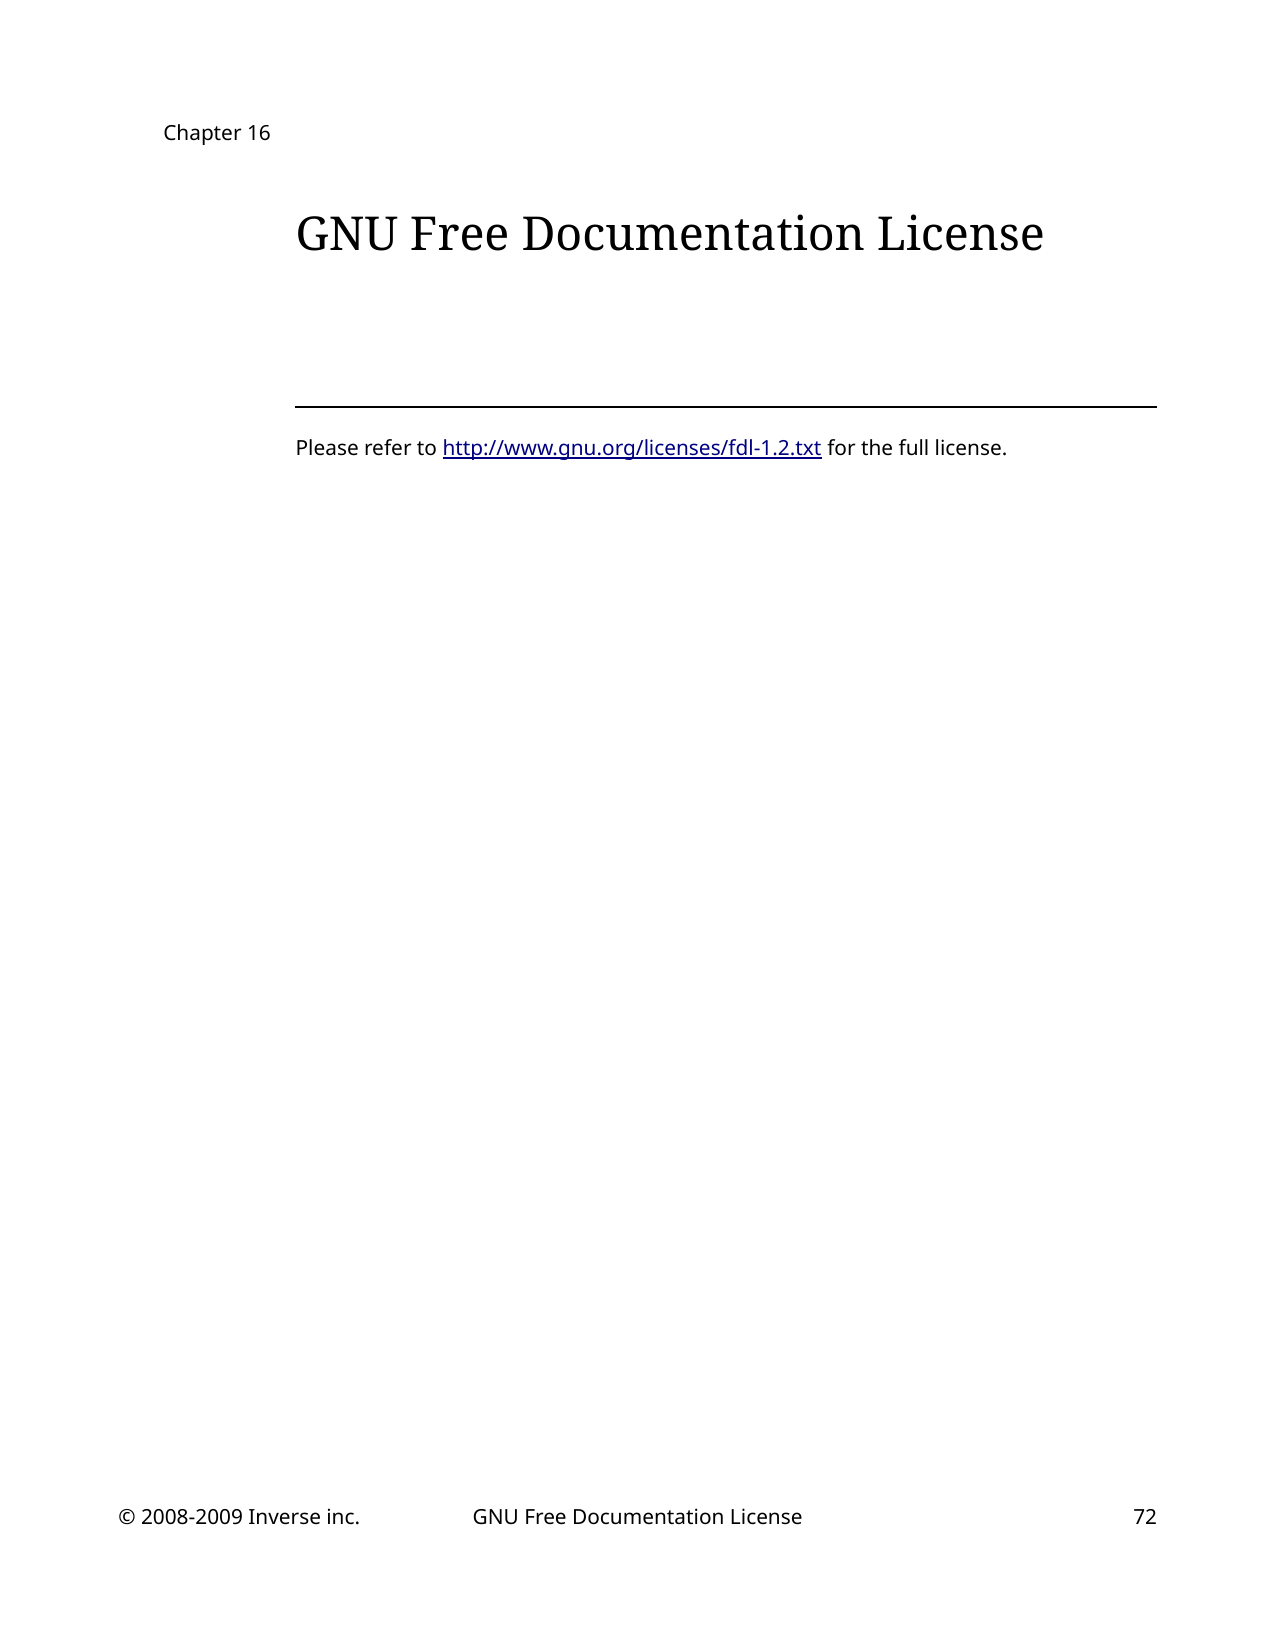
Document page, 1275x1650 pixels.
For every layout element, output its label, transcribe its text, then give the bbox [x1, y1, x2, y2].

text Please refer to http://www.gnu.org/licenses/fdl-1.2.txt for the full license. [295, 433, 1157, 461]
subtitle GNU Free Documentation License [295, 201, 1157, 406]
